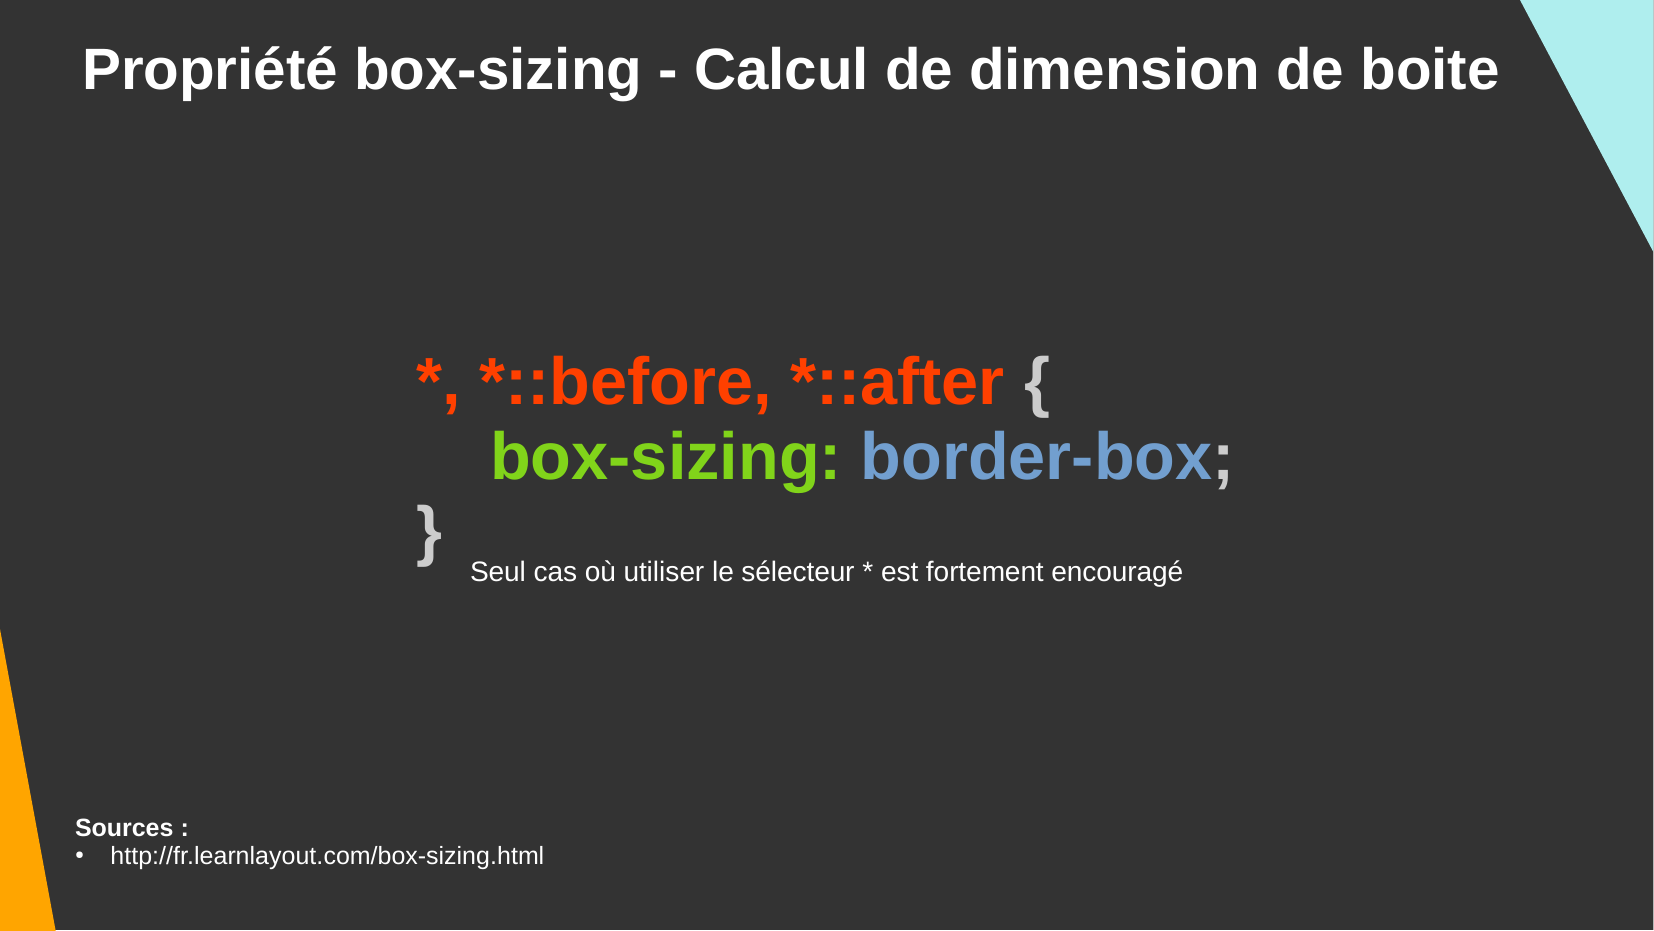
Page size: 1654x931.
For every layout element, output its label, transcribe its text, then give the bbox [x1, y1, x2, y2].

text_box Seul cas où utiliser le sélecteur * est fortement encouragé [374, 549, 1280, 624]
title Propriété box-sizing - Calcul de dimension de boite [82, 37, 1571, 107]
text_box [0, 629, 56, 931]
text_box [1520, 0, 1654, 254]
text_box Sources : http://fr.learnlayout.com/box-sizing.html [60, 806, 1546, 886]
text_box *, *::before, *::after { box-sizing: border-box; } [401, 336, 1252, 549]
